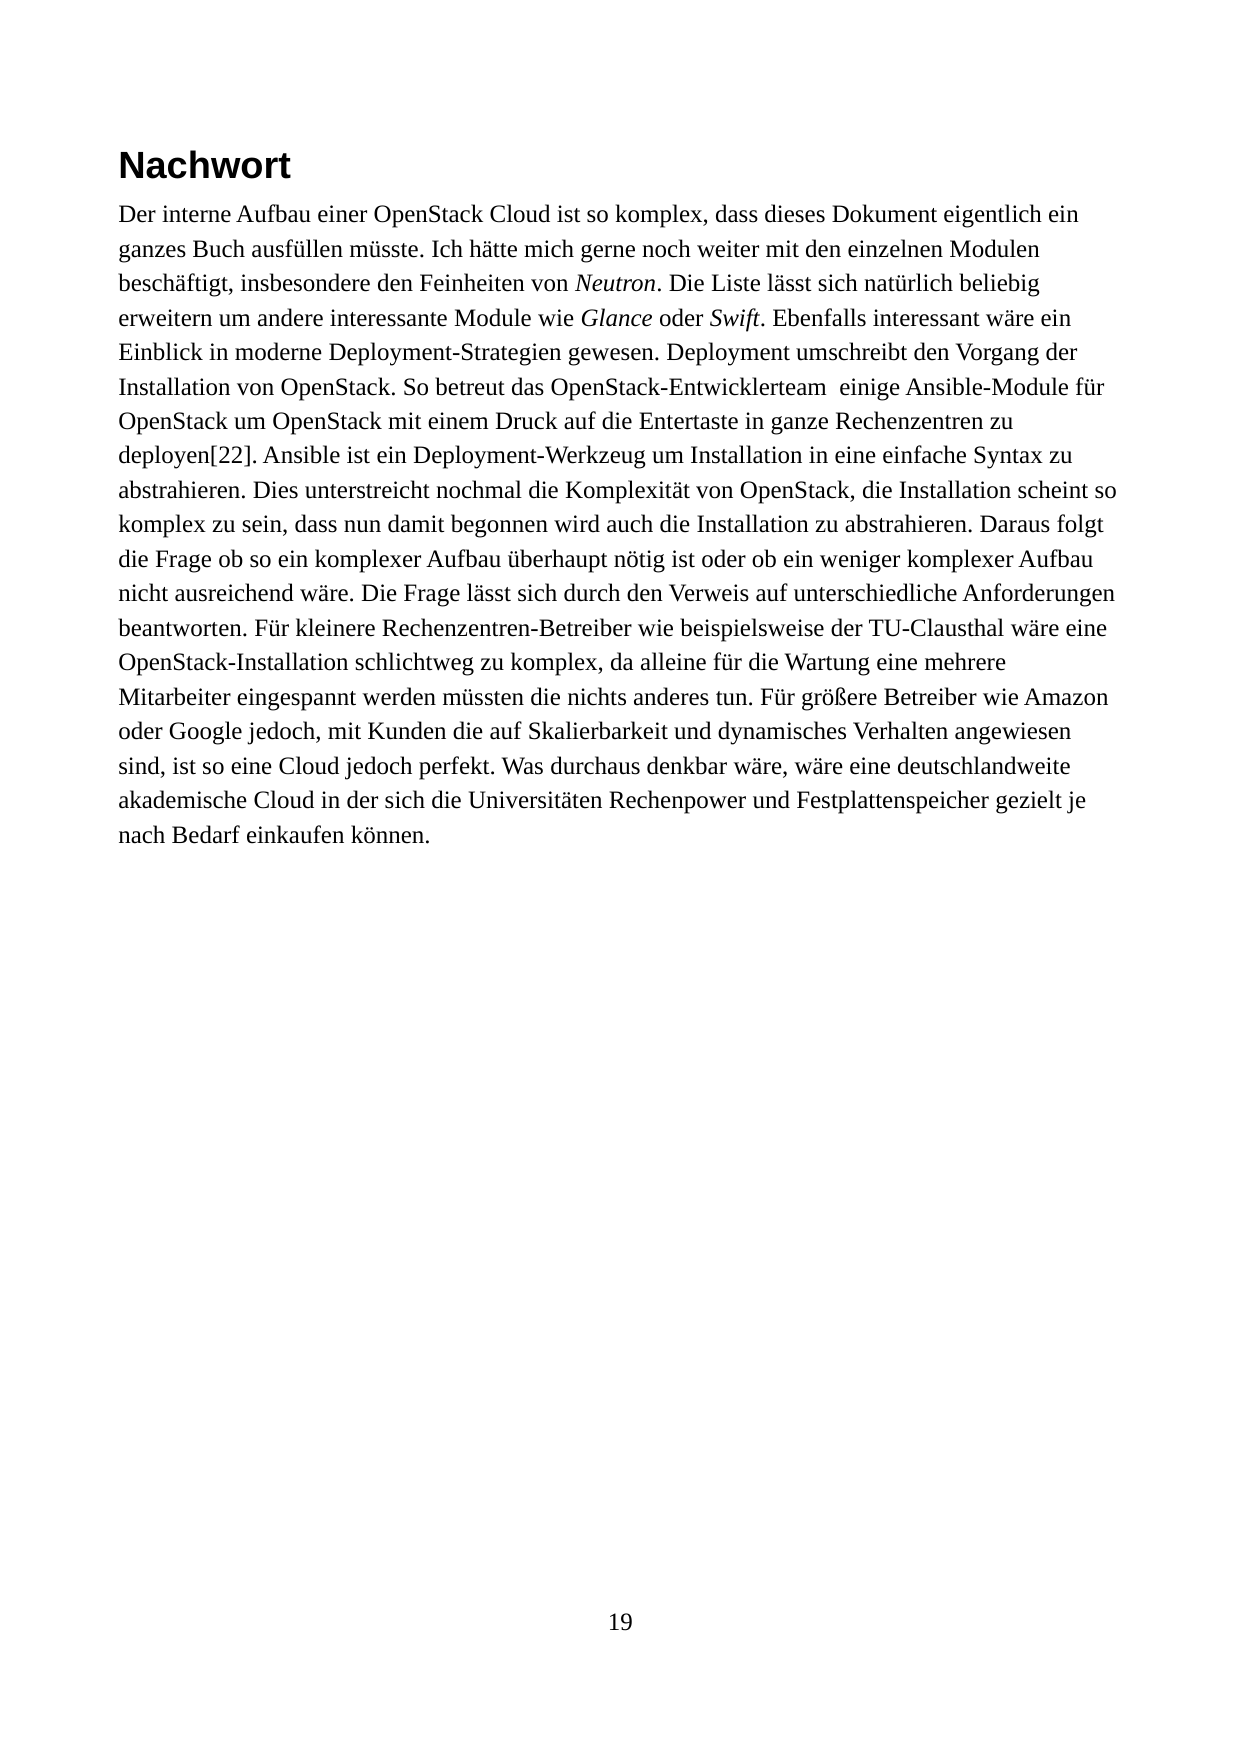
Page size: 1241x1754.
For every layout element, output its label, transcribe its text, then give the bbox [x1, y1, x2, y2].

subtitle Nachwort [118, 143, 1122, 187]
text Der interne Aufbau einer OpenStack Cloud ist so komplex, dass dieses Dokument eigentlich ein ganzes Buch ausfüllen müsste. Ich hätte mich gerne noch weiter mit den einzelnen Modulen beschäftigt, insbesondere den Feinheiten von Neutron. Die Liste lässt sich natürlich beliebig erweitern um andere interessante Module wie Glance oder Swift. Ebenfalls interessant wäre ein Einblick in moderne Deployment-Strategien gewesen. Deployment umschreibt den Vorgang der Installation von OpenStack. So betreut das OpenStack-Entwicklerteam einige Ansible-Module für OpenStack um OpenStack mit einem Druck auf die Entertaste in ganze Rechenzentren zu deployen[22]. Ansible ist ein Deployment-Werkzeug um Installation in eine einfache Syntax zu abstrahieren. Dies unterstreicht nochmal die Komplexität von OpenStack, die Installation scheint so komplex zu sein, dass nun damit begonnen wird auch die Installation zu abstrahieren. Daraus folgt die Frage ob so ein komplexer Aufbau überhaupt nötig ist oder ob ein weniger komplexer Aufbau nicht ausreichend wäre. Die Frage lässt sich durch den Verweis auf unterschiedliche Anforderungen beantworten. Für kleinere Rechenzentren-Betreiber wie beispielsweise der TU-Clausthal wäre eine OpenStack-Installation schlichtweg zu komplex, da alleine für die Wartung eine mehrere Mitarbeiter eingespannt werden müssten die nichts anderes tun. Für größere Betreiber wie Amazon oder Google jedoch, mit Kunden die auf Skalierbarkeit und dynamisches Verhalten angewiesen sind, ist so eine Cloud jedoch perfekt. Was durchaus denkbar wäre, wäre eine deutschlandweite akademische Cloud in der sich die Universitäten Rechenpower und Festplattenspeicher gezielt je nach Bedarf einkaufen können. [118, 199, 1122, 849]
